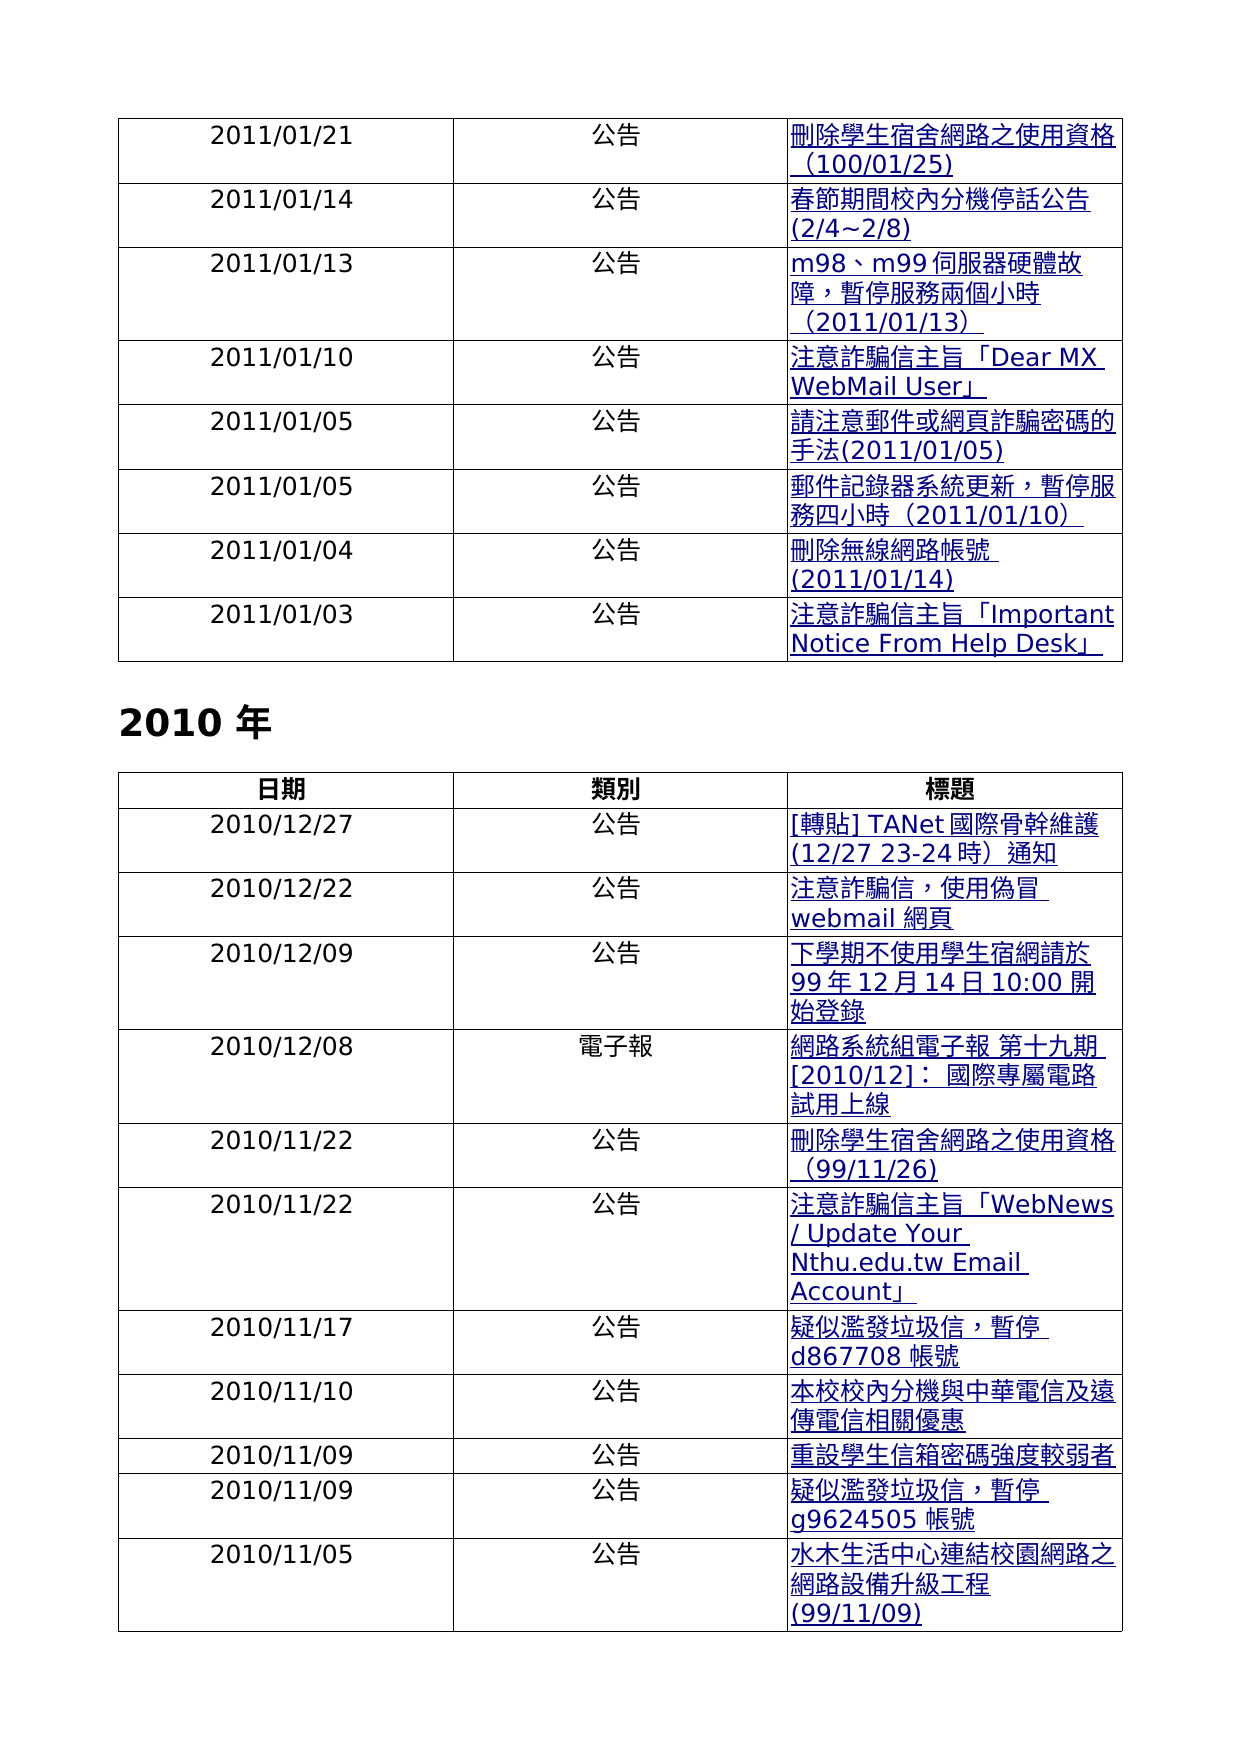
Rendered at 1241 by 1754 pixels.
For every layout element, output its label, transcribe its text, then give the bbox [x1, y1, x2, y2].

table_cell 2011/01/10 [119, 341, 453, 404]
table_cell 2011/01/14 [119, 184, 453, 247]
table_cell 2010/12/22 [119, 873, 453, 936]
table_cell 2010/11/05 [119, 1539, 453, 1631]
table_cell 2010/12/09 [119, 937, 453, 1029]
table_cell 本校校內分機與中華電信及遠傳電信相關優惠 [788, 1375, 1122, 1438]
table_cell 2010/11/09 [119, 1474, 453, 1538]
table_cell 網路系統組電子報 第十九期 [2010/12]： 國際專屬電路試用上線 [788, 1030, 1122, 1123]
table_cell 公告 [454, 470, 787, 533]
table_header 類別 [454, 773, 787, 807]
table_cell 疑似濫發垃圾信，暫停 g9624505 帳號 [788, 1474, 1122, 1538]
table_cell 公告 [454, 1539, 787, 1631]
table_cell 公告 [454, 534, 787, 597]
table_cell 公告 [454, 1375, 787, 1438]
table_cell 公告 [454, 1311, 787, 1374]
table_cell 疑似濫發垃圾信，暫停 d867708 帳號 [788, 1311, 1122, 1374]
table_cell 2010/11/22 [119, 1124, 453, 1187]
table_cell 郵件記錄器系統更新，暫停服務四小時（2011/01/10） [788, 470, 1122, 533]
table_cell 請注意郵件或網頁詐騙密碼的手法(2011/01/05) [788, 405, 1122, 469]
table_cell 刪除學生宿舍網路之使用資格（99/11/26) [788, 1124, 1122, 1187]
table_cell 刪除無線網路帳號 (2011/01/14) [788, 534, 1122, 597]
table_cell 公告 [454, 937, 787, 1029]
table_cell 公告 [454, 1124, 787, 1187]
table_cell 公告 [454, 873, 787, 936]
table_cell 公告 [454, 1188, 787, 1310]
table_cell 公告 [454, 341, 787, 404]
table_cell 重設學生信箱密碼強度較弱者 [788, 1439, 1122, 1473]
table_cell 注意詐騙信主旨「Dear MX WebMail User」 [788, 341, 1122, 404]
table_cell 2010/12/08 [119, 1030, 453, 1123]
table_cell m98、m99伺服器硬體故障，暫停服務兩個小時（2011/01/13） [788, 248, 1122, 340]
table_cell 2010/12/27 [119, 809, 453, 872]
table_cell 公告 [454, 119, 787, 182]
table_cell 2010/11/10 [119, 1375, 453, 1438]
subtitle 2010 年 [118, 701, 1122, 745]
table_cell 下學期不使用學生宿網請於99年12月14日10:00 開始登錄 [788, 937, 1122, 1029]
table_cell 水木生活中心連結校園網路之網路設備升級工程(99/11/09) [788, 1539, 1122, 1631]
table_cell 公告 [454, 184, 787, 247]
table_cell 2010/11/09 [119, 1439, 453, 1473]
table_header 日期 [119, 773, 453, 807]
table_cell [轉貼] TANet國際骨幹維護(12/27 23-24時）通知 [788, 809, 1122, 872]
table_cell 公告 [454, 809, 787, 872]
table_cell 注意詐騙信主旨「Important Notice From Help Desk」 [788, 598, 1122, 661]
table_cell 電子報 [454, 1030, 787, 1123]
table_cell 注意詐騙信主旨「WebNews / Update Your Nthu.edu.tw Email Account」 [788, 1188, 1122, 1310]
table_cell 公告 [454, 405, 787, 469]
table_cell 公告 [454, 1439, 787, 1473]
table_cell 春節期間校內分機停話公告(2/4~2/8) [788, 184, 1122, 247]
table_cell 2010/11/22 [119, 1188, 453, 1310]
table_cell 2011/01/05 [119, 405, 453, 469]
table_cell 2011/01/13 [119, 248, 453, 340]
table_cell 2011/01/04 [119, 534, 453, 597]
table_cell 公告 [454, 598, 787, 661]
table_cell 2010/11/17 [119, 1311, 453, 1374]
table_cell 2011/01/05 [119, 470, 453, 533]
table_cell 公告 [454, 248, 787, 340]
table_header 標題 [788, 773, 1122, 807]
table_cell 2011/01/03 [119, 598, 453, 661]
table_cell 公告 [454, 1474, 787, 1538]
table_cell 2011/01/21 [119, 119, 453, 182]
table_cell 刪除學生宿舍網路之使用資格（100/01/25) [788, 119, 1122, 182]
table_cell 注意詐騙信，使用偽冒 webmail 網頁 [788, 873, 1122, 936]
